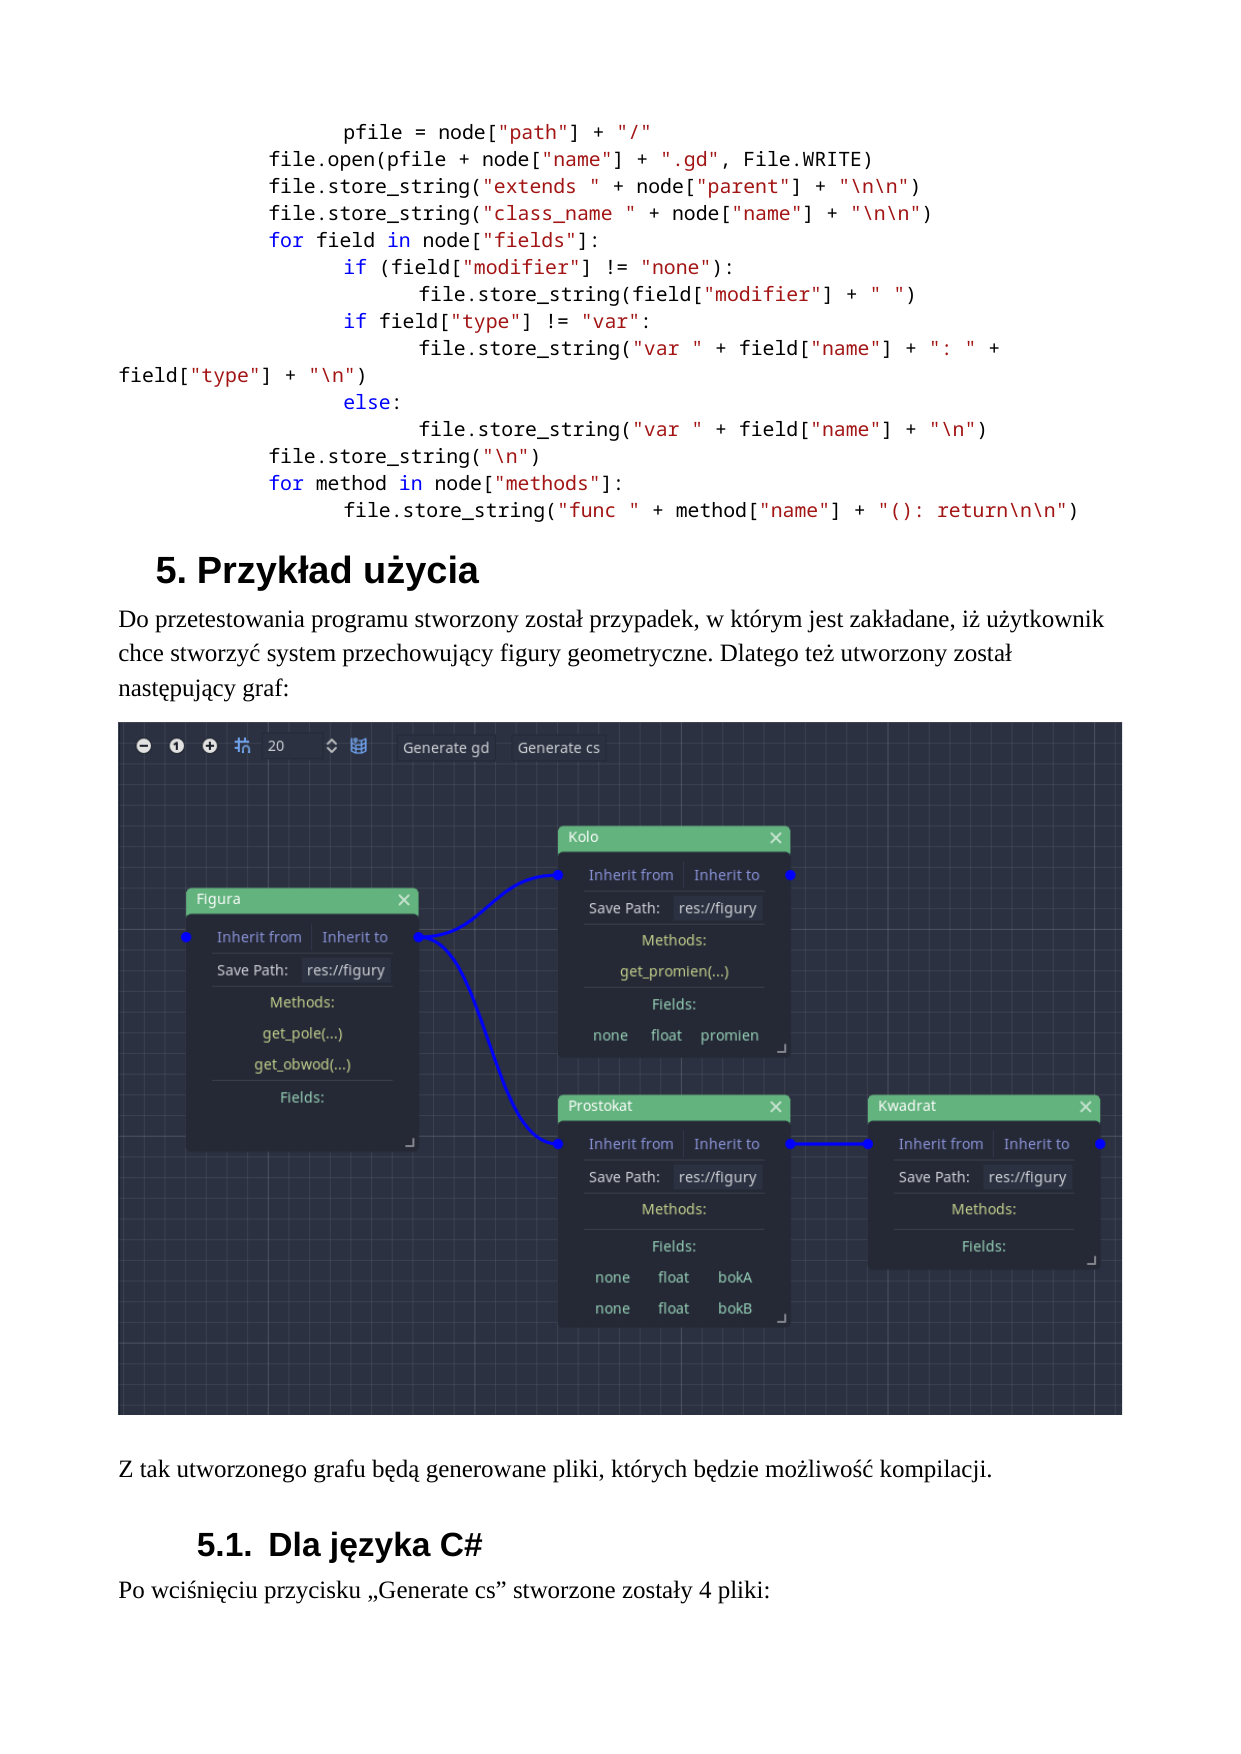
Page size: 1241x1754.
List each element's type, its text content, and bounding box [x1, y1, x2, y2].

text for method in node["methods"]: [118, 469, 1122, 496]
text else: [118, 388, 1122, 415]
text file.store_string("var " + field["name"] + "\n") [118, 415, 1122, 442]
text file.store_string("class_name " + node["name"] + "\n\n") [118, 199, 1122, 226]
text pfile = node["path"] + "/" [118, 118, 1122, 145]
text Z tak utworzonego grafu będą generowane pliki, których będzie możliwość kompilacji. [118, 1415, 1122, 1483]
text file.store_string("extends " + node["parent"] + "\n\n") [118, 172, 1122, 199]
text for field in node["fields"]: [118, 226, 1122, 253]
picture [118, 722, 1123, 1415]
text Po wciśnięciu przycisku „Generate cs” stworzone zostały 4 pliki: [118, 1576, 1122, 1604]
text if field["type"] != "var": [118, 307, 1122, 334]
text file.store_string("func " + method["name"] + "(): return\n\n") [118, 496, 1122, 523]
text if (field["modifier"] != "none"): [118, 253, 1122, 280]
text Do przetestowania programu stworzony został przypadek, w którym jest zakładane, iż użytkownik chce stworzyć system przechowujący figury geometryczne. Dlatego też utworzony został następujący graf: [118, 604, 1122, 702]
text file.open(pfile + node["name"] + ".gd", File.WRITE) [118, 145, 1122, 172]
text file.store_string("\n") [118, 442, 1122, 469]
subtitle Przykład użycia [155, 548, 1122, 591]
subtitle Dla języka C# [197, 1524, 1122, 1563]
text file.store_string("var " + field["name"] + ": " + field["type"] + "\n") [118, 334, 1122, 388]
text file.store_string(field["modifier"] + " ") [118, 280, 1122, 307]
